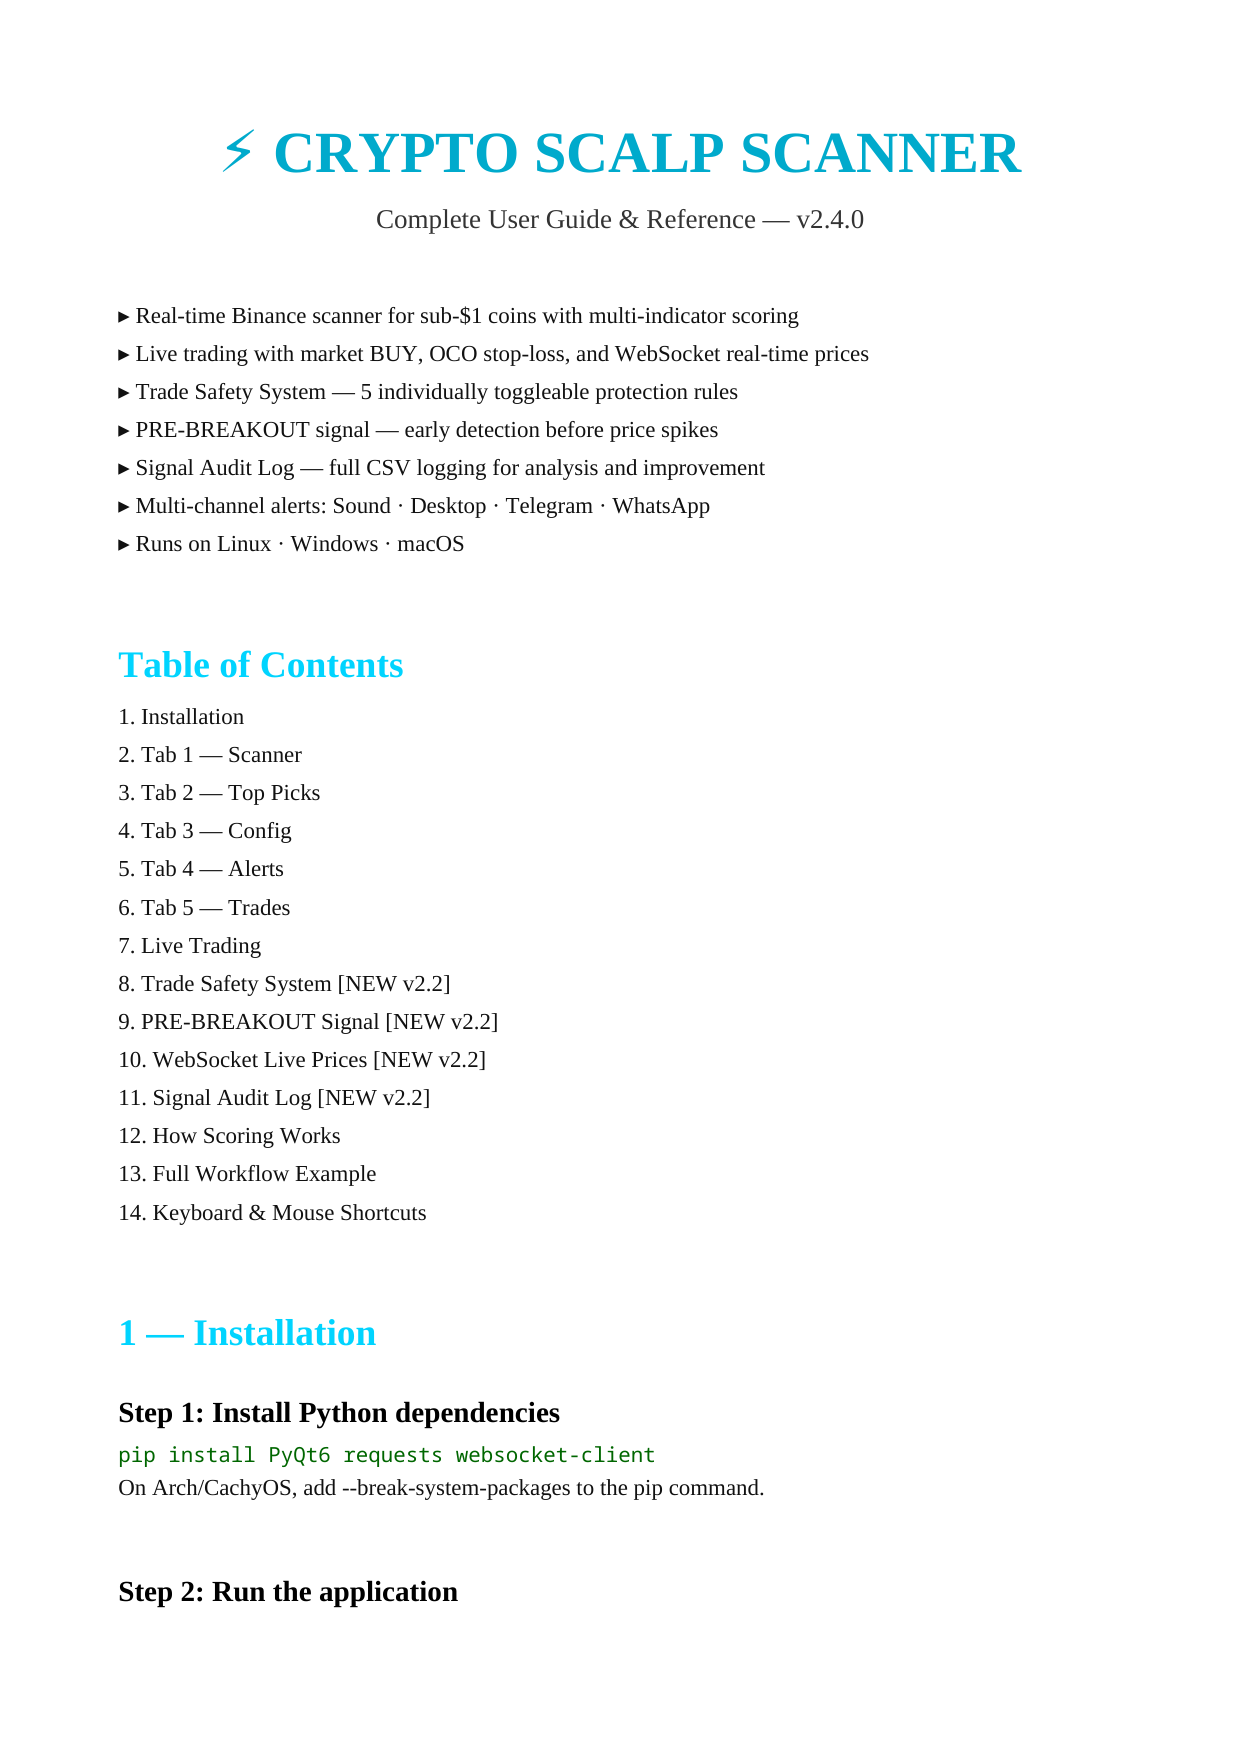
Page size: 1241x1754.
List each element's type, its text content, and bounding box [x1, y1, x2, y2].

text ▸ PRE-BREAKOUT signal — early detection before price spikes [118, 416, 1122, 442]
text 6. Tab 5 — Trades [118, 893, 1122, 920]
text ▸ Live trading with market BUY, OCO stop-loss, and WebSocket real-time prices [118, 340, 1122, 366]
text 4. Tab 3 — Config [118, 817, 1122, 844]
text 8. Trade Safety System [NEW v2.2] [118, 970, 1122, 996]
text ▸ Real-time Binance scanner for sub-$1 coins with multi-indicator scoring [118, 302, 1122, 328]
text ▸ Multi-channel alerts: Sound · Desktop · Telegram · WhatsApp [118, 492, 1122, 519]
text 13. Full Workflow Example [118, 1160, 1122, 1187]
text 2. Tab 1 — Scanner [118, 741, 1122, 767]
text 1. Installation [118, 703, 1122, 729]
text 14. Keyboard & Mouse Shortcuts [118, 1198, 1122, 1225]
text ▸ Runs on Linux · Windows · macOS [118, 530, 1122, 557]
text On Arch/CachyOS, add --break-system-packages to the pip command. [118, 1474, 1122, 1501]
text pip install PyQt6 requests websocket-client [118, 1440, 1122, 1468]
text 12. How Scoring Works [118, 1122, 1122, 1149]
text ▸ Trade Safety System — 5 individually toggleable protection rules [118, 378, 1122, 404]
text 7. Live Trading [118, 932, 1122, 958]
text 11. Signal Audit Log [NEW v2.2] [118, 1084, 1122, 1111]
subtitle Step 1: Install Python dependencies [118, 1395, 1122, 1428]
subtitle Step 2: Run the application [118, 1574, 1122, 1608]
text 5. Tab 4 — Alerts [118, 855, 1122, 882]
title ⚡ CRYPTO SCALP SCANNER [118, 118, 1122, 185]
text 10. WebSocket Live Prices [NEW v2.2] [118, 1046, 1122, 1072]
text 9. PRE-BREAKOUT Signal [NEW v2.2] [118, 1008, 1122, 1034]
text ▸ Signal Audit Log — full CSV logging for analysis and improvement [118, 454, 1122, 481]
subtitle 1 — Installation [118, 1310, 1122, 1353]
subtitle Table of Contents [118, 642, 1122, 685]
subtitle Complete User Guide & Reference — v2.4.0 [118, 203, 1122, 234]
text 3. Tab 2 — Top Picks [118, 779, 1122, 806]
